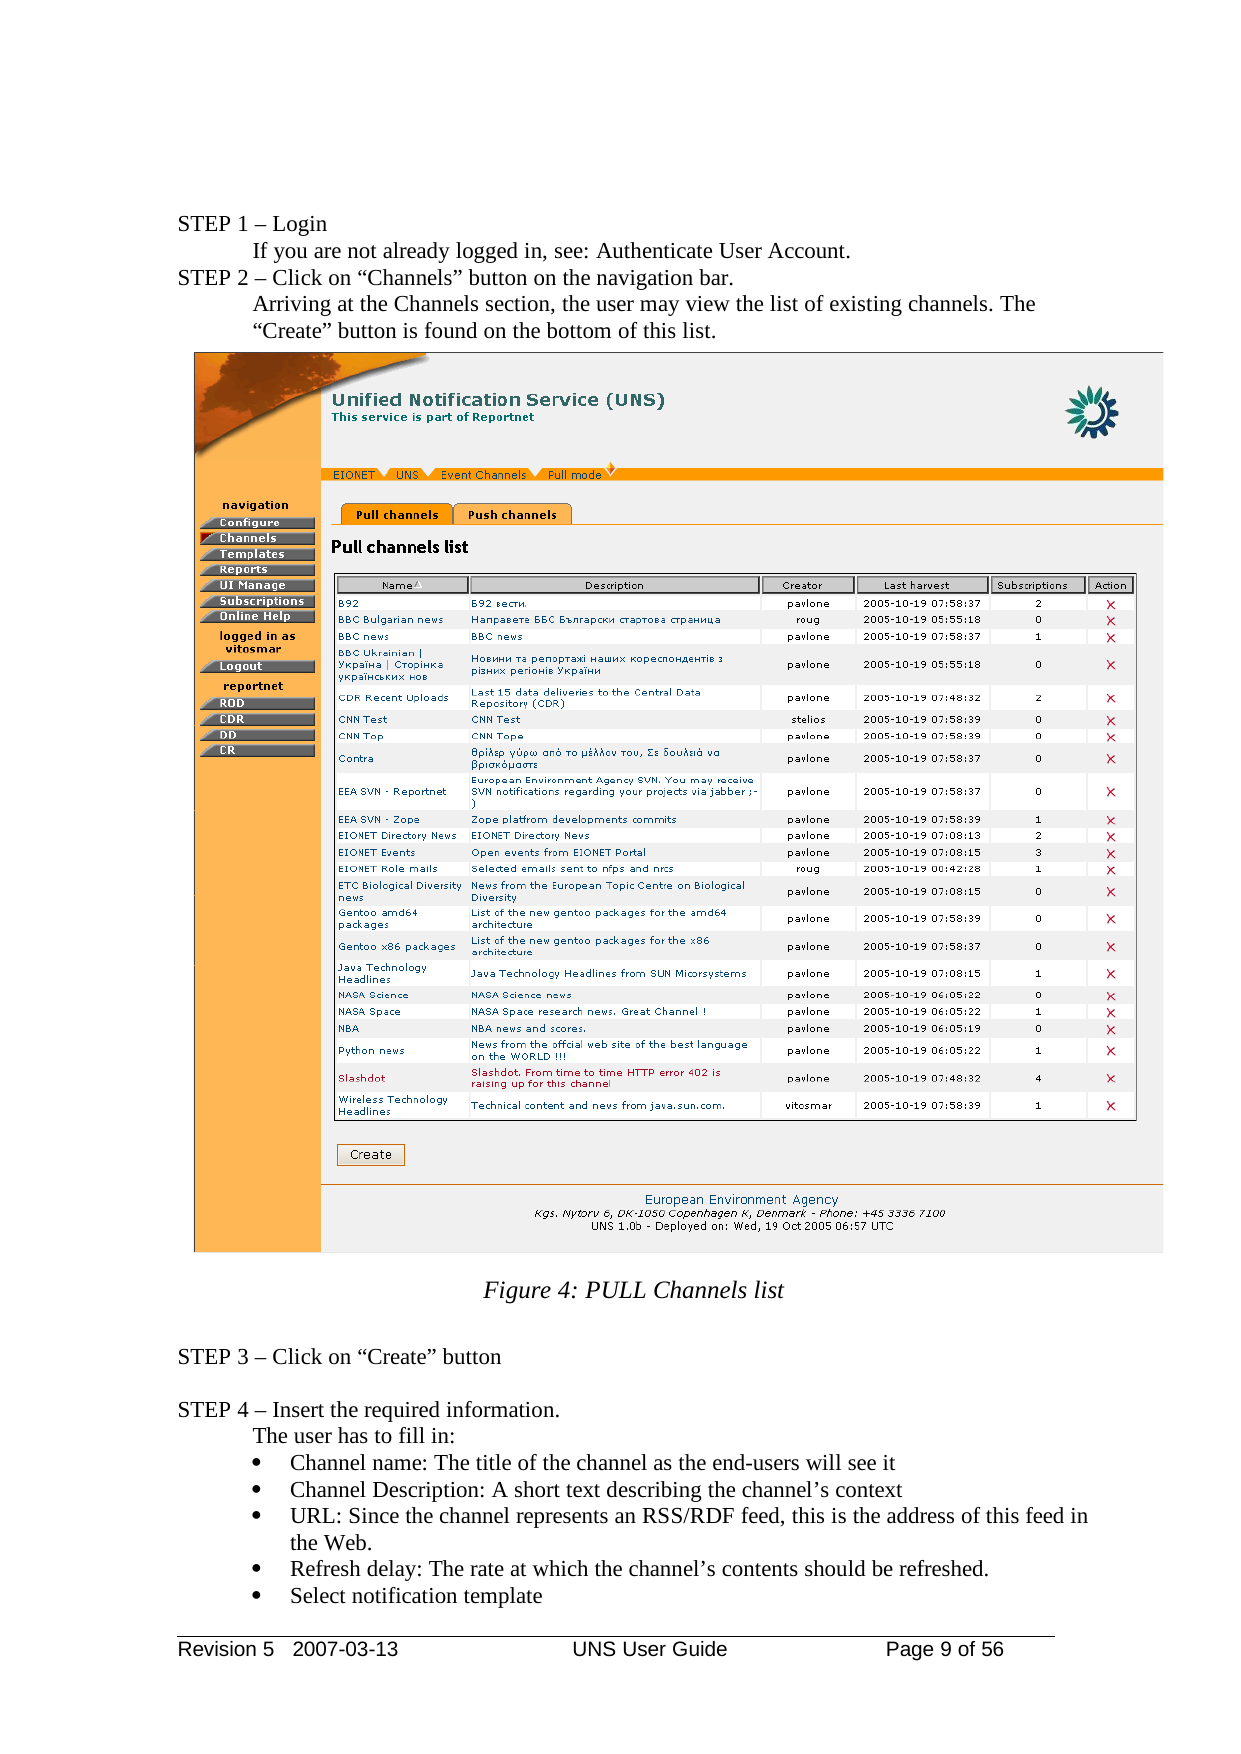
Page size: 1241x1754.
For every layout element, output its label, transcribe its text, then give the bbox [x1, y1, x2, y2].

text STEP 3 – Click on “Create” button [177, 1343, 1092, 1369]
list Channel Description: A short text describing the channel’s context [252, 1476, 1092, 1502]
text Figure 4: PULL Channels list [177, 1274, 1092, 1304]
text If you are not already logged in, see: Authenticate User Account. [177, 237, 1092, 263]
text Arriving at the Channels section, the user may view the list of existing channels. The “Create” button is found on the bottom of this list. [252, 290, 1092, 343]
list Refresh delay: The rate at which the channel’s contents should be refreshed. [252, 1555, 1092, 1582]
text The user has to fill in: [252, 1422, 1092, 1449]
text STEP 4 – Insert the required information. [177, 1396, 1092, 1422]
text STEP 2 – Click on “Channels” button on the navigation bar. [177, 263, 1092, 290]
list Select notification template [252, 1582, 1092, 1608]
list URL: Since the channel represents an RSS/RDF feed, this is the address of this feed in the Web. [252, 1502, 1092, 1555]
list Channel name: The title of the channel as the end-users will see it [252, 1449, 1092, 1476]
text STEP 1 – Login [177, 210, 1092, 237]
picture [193, 352, 1164, 1253]
